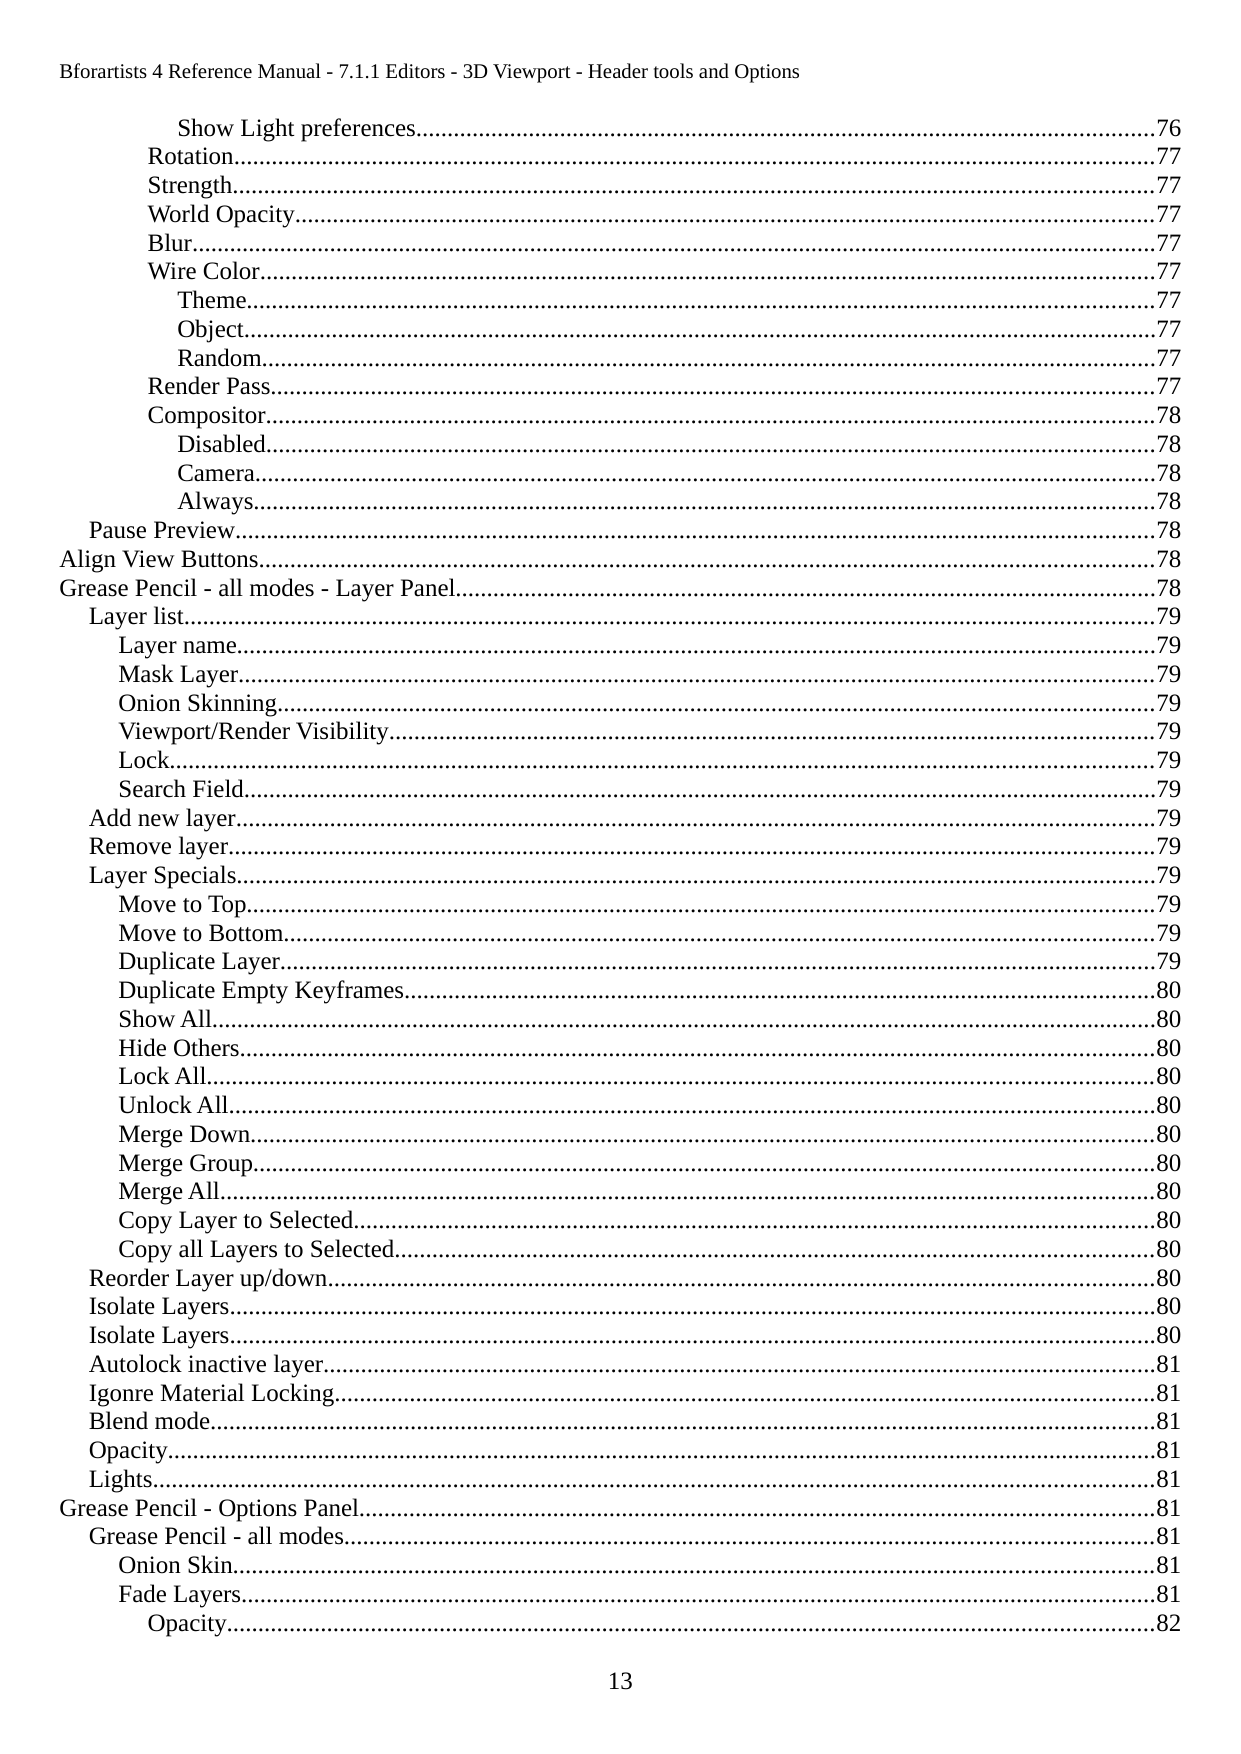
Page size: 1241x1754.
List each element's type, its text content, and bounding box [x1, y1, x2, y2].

text Object 77 [177, 314, 1181, 343]
text Add new layer 79 [88, 803, 1181, 831]
text Duplicate Layer 79 [118, 946, 1181, 975]
text Random 77 [177, 343, 1181, 371]
text Merge All 80 [118, 1176, 1181, 1205]
text Blur 77 [147, 228, 1181, 256]
text Strength 77 [147, 170, 1181, 199]
text Lock 79 [118, 745, 1181, 774]
text Wire Color 77 [147, 256, 1181, 285]
text Merge Group 80 [118, 1148, 1181, 1176]
text Rotation 77 [147, 141, 1181, 170]
text Blend mode 81 [88, 1406, 1181, 1435]
text Always 78 [177, 486, 1181, 515]
text Grease Pencil - all modes 81 [88, 1521, 1181, 1550]
text Layer Specials 79 [88, 860, 1181, 889]
text Lights 81 [88, 1464, 1181, 1493]
text Render Pass 77 [147, 371, 1181, 400]
text Reorder Layer up/down 80 [88, 1263, 1181, 1291]
text Show Light preferences 76 [177, 113, 1181, 141]
text Copy all Layers to Selected 80 [118, 1234, 1181, 1263]
text Align View Buttons 78 [59, 544, 1181, 573]
text Pause Preview 78 [88, 515, 1181, 544]
text Autolock inactive layer 81 [88, 1349, 1181, 1378]
text Layer list 79 [88, 601, 1181, 630]
text Show All 80 [118, 1004, 1181, 1033]
text Move to Bottom 79 [118, 918, 1181, 946]
text Viewport/Render Visibility 79 [118, 716, 1181, 745]
text Isolate Layers 80 [88, 1320, 1181, 1349]
text Remove layer 79 [88, 831, 1181, 860]
text Grease Pencil - all modes - Layer Panel 78 [59, 573, 1181, 601]
text Duplicate Empty Keyframes 80 [118, 975, 1181, 1004]
text Mask Layer 79 [118, 659, 1181, 688]
text Compositor 78 [147, 400, 1181, 429]
text Onion Skinning 79 [118, 688, 1181, 716]
text Theme 77 [177, 285, 1181, 314]
text Hide Others 80 [118, 1033, 1181, 1061]
text Move to Top 79 [118, 889, 1181, 918]
text Grease Pencil - Options Panel 81 [59, 1493, 1181, 1521]
text Isolate Layers 80 [88, 1291, 1181, 1320]
text Copy Layer to Selected 80 [118, 1205, 1181, 1234]
text Unlock All 80 [118, 1090, 1181, 1119]
text Igonre Material Locking 81 [88, 1378, 1181, 1406]
text Fade Layers 81 [118, 1579, 1181, 1608]
text Camera 78 [177, 458, 1181, 486]
text Disabled 78 [177, 429, 1181, 458]
text Lock All 80 [118, 1061, 1181, 1090]
text Opacity 82 [147, 1608, 1181, 1636]
text Merge Down 80 [118, 1119, 1181, 1148]
text Layer name 79 [118, 630, 1181, 659]
text Search Field 79 [118, 774, 1181, 803]
text Opacity 81 [88, 1435, 1181, 1464]
text World Opacity 77 [147, 199, 1181, 228]
text Onion Skin 81 [118, 1550, 1181, 1579]
